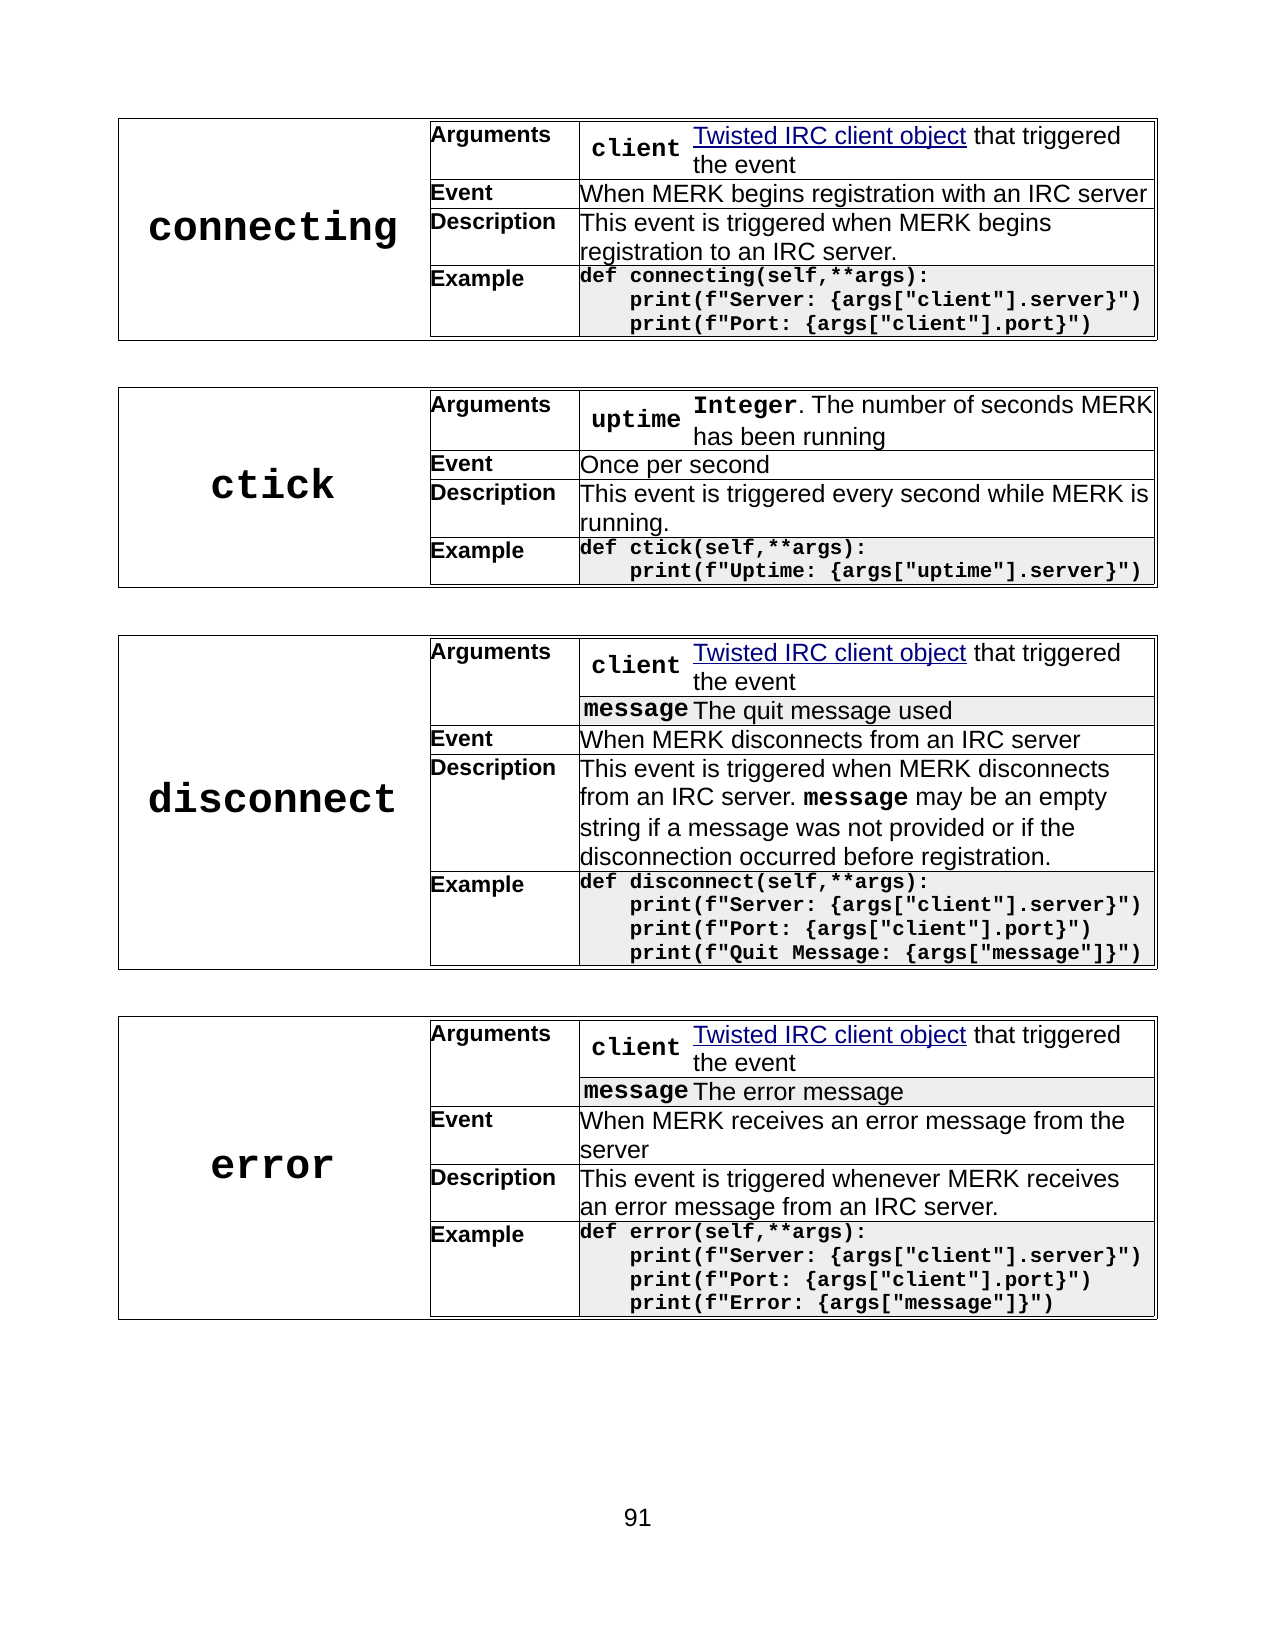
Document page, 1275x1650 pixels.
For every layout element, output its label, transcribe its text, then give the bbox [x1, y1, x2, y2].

table_cell Description [431, 755, 579, 871]
table_cell Example [431, 872, 579, 965]
table_cell This event is triggered when MERK disconnects from an IRC server. message may be an empty string if a message was not provided or if the disconnection occurred before registration. [580, 755, 1154, 871]
table_header [427, 119, 1157, 339]
table_cell Event [431, 1107, 579, 1163]
table_header Twisted IRC client object that triggered the event [693, 639, 1154, 696]
table_cell def connecting(self,**args): print(f"Server: {args["client"].server}") print(f"Port: {args["client"].port}") [580, 266, 1154, 336]
table_cell This event is triggered when MERK begins registration to an IRC server. [580, 209, 1154, 265]
table_header [427, 388, 1157, 587]
table_cell Description [431, 1165, 579, 1221]
table_cell This event is triggered every second while MERK is running. [580, 480, 1154, 537]
table_header [427, 1017, 1157, 1319]
table_cell Event [431, 180, 579, 208]
table_cell Event [431, 726, 579, 753]
table_header client [580, 1021, 693, 1077]
table_cell This event is triggered whenever MERK receives an error message from an IRC server. [580, 1165, 1154, 1221]
table_header Integer. The number of seconds MERK has been running [693, 391, 1154, 450]
table_cell When MERK receives an error message from the server [580, 1107, 1154, 1163]
table_cell Once per second [580, 451, 1154, 479]
table_header client [580, 122, 693, 179]
table_header disconnect [119, 636, 427, 969]
table_header [427, 636, 1157, 969]
table_cell def error(self,**args): print(f"Server: {args["client"].server}") print(f"Port: {args["client"].port}") print(f"Error: {args["message"]}") [580, 1222, 1154, 1316]
table_header Arguments [431, 391, 579, 450]
table_header client [580, 639, 693, 696]
table_cell When MERK begins registration with an IRC server [580, 180, 1154, 208]
table_cell The error message [693, 1078, 1154, 1106]
table_header Arguments [431, 639, 579, 724]
table_header Arguments [431, 122, 579, 179]
table_cell Description [431, 209, 579, 265]
table_cell When MERK disconnects from an IRC server [580, 726, 1154, 753]
table_header Twisted IRC client object that triggered the event [693, 122, 1154, 179]
table_cell The quit message used [693, 697, 1154, 724]
table_header ctick [119, 388, 427, 587]
table_header uptime [580, 391, 693, 450]
table_cell Example [431, 538, 579, 584]
table_cell Event [431, 451, 579, 479]
table_header Twisted IRC client object that triggered the event [693, 1021, 1154, 1077]
table_header connecting [119, 119, 427, 339]
table_header error [119, 1017, 427, 1319]
table_cell def ctick(self,**args): print(f"Uptime: {args["uptime"].server}") [580, 538, 1154, 584]
table_cell Description [431, 480, 579, 537]
table_cell def disconnect(self,**args): print(f"Server: {args["client"].server}") print(f"Port: {args["client"].port}") print(f"Quit Message: {args["message"]}") [580, 872, 1154, 965]
table_cell message [580, 1078, 693, 1106]
table_cell message [580, 697, 693, 724]
table_cell Example [431, 1222, 579, 1316]
table_header Arguments [431, 1021, 579, 1106]
table_cell Example [431, 266, 579, 336]
